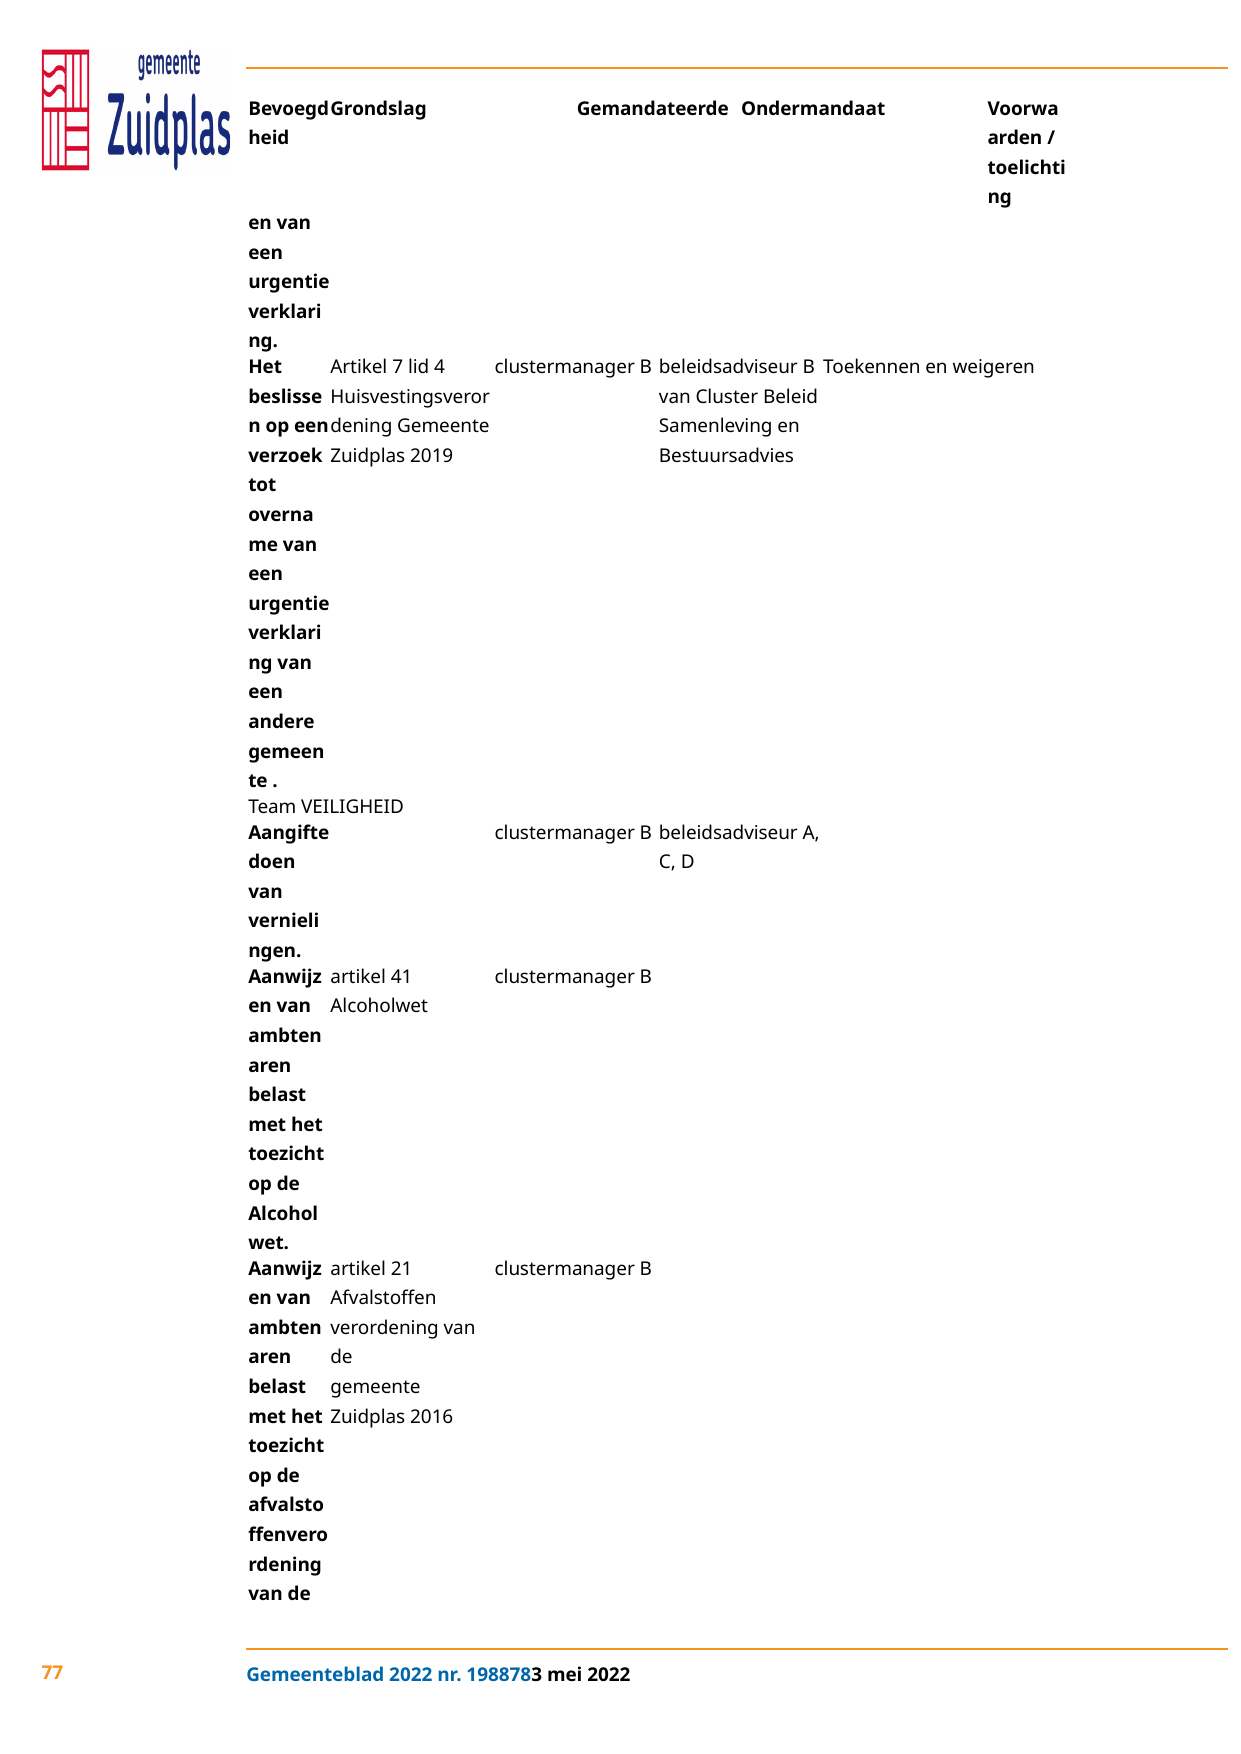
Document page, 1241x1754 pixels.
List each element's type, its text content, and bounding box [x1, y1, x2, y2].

table_cell Artikel 7 lid 4 Huisvestingsverordening Gemeente Zuidplas 2019 [330, 353, 494, 793]
table_cell Aanwijzen van ambtenaren belast met het toezicht op de afvalstoffenverordening van de [248, 1255, 330, 1606]
table_cell [823, 209, 1152, 353]
table_cell Aangifte doen van vernielingen. [248, 819, 330, 963]
picture [41, 47, 231, 172]
table_cell artikel 41 Alcoholwet [330, 963, 494, 1255]
table_header Grondslag [330, 95, 577, 209]
table_header Gemandateerde [577, 95, 741, 209]
table_cell clustermanager B [494, 353, 659, 793]
table_cell [659, 209, 823, 353]
table_cell Aanwijzen van ambtenaren belast met het toezicht op de Alcoholwet. [248, 963, 330, 1255]
table_cell [330, 209, 494, 353]
table_cell [494, 209, 659, 353]
table_cell Het beslissen op een verzoek tot overname van een urgentieverklaring van een andere gemeente . [248, 353, 330, 793]
table_cell clustermanager B [494, 819, 659, 963]
table_cell clustermanager B [494, 963, 659, 1255]
table_cell [823, 963, 1152, 1255]
table_cell en van een urgentieverklaring. [248, 209, 330, 353]
table_cell Team VEILIGHEID [248, 793, 1152, 819]
table_cell [823, 819, 1152, 963]
table_cell [823, 1255, 1152, 1606]
table_cell Toekennen en weigeren [823, 353, 1152, 793]
table_cell clustermanager B [494, 1255, 659, 1606]
table_header Voorwaarden / toelichting [987, 95, 1069, 209]
table_cell [659, 963, 823, 1255]
table_cell artikel 21 Afvalstoffen verordening van de gemeente Zuidplas 2016 [330, 1255, 494, 1606]
table_header Bevoegdheid [248, 95, 330, 209]
table_header Ondermandaat [741, 95, 987, 209]
table_cell beleidsadviseur B van Cluster Beleid Samenleving en Bestuursadvies [659, 353, 823, 793]
table_cell beleidsadviseur A, C, D [659, 819, 823, 963]
table_cell [659, 1255, 823, 1606]
table_cell [330, 819, 494, 963]
table_header [1069, 95, 1152, 209]
